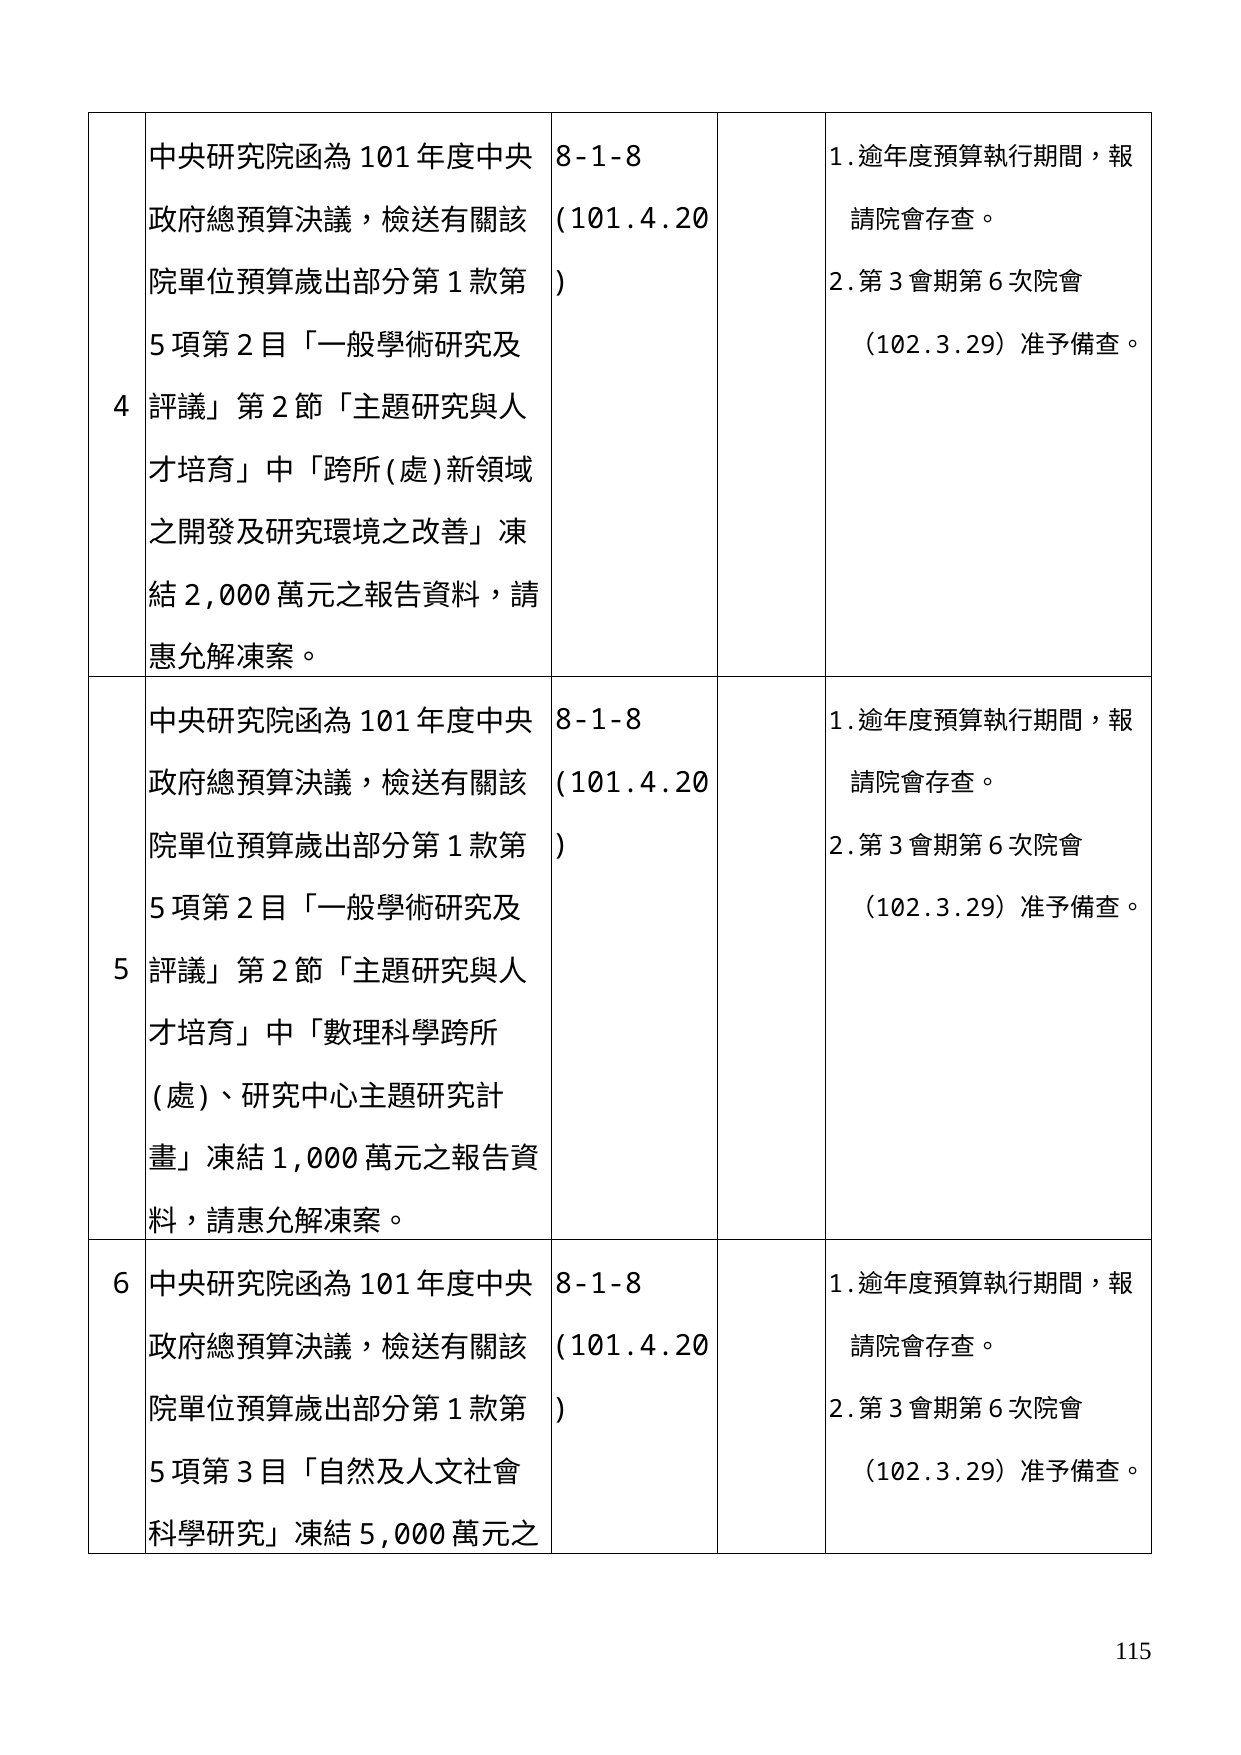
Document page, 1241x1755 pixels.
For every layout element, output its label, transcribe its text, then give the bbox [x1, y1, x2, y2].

table_cell 8-1-8 (101.4.20) [552, 113, 717, 676]
table_cell 1.逾年度預算執行期間，報請院會存查。 2.第3會期第6次院會（102.3.29）准予備查。 [826, 1240, 1151, 1553]
table_cell [89, 113, 145, 676]
table_cell [718, 677, 825, 1239]
table_cell 中央研究院函為101年度中央政府總預算決議，檢送有關該院單位預算歲出部分第1款第5項第2目「一般學術研究及評議」第2節「主題研究與人才培育」中「跨所(處)新領域之開發及研究環境之改善」凍結2,000萬元之報告資料，請惠允解凍案。 [146, 113, 551, 676]
table_cell 中央研究院函為101年度中央政府總預算決議，檢送有關該院單位預算歲出部分第1款第5項第2目「一般學術研究及評議」第2節「主題研究與人才培育」中「數理科學跨所(處)、研究中心主題研究計畫」凍結1,000萬元之報告資料，請惠允解凍案。 [146, 677, 551, 1239]
table_cell 1.逾年度預算執行期間，報請院會存查。 2.第3會期第6次院會（102.3.29）准予備查。 [826, 113, 1151, 676]
table_cell [718, 113, 825, 676]
table_cell 1.逾年度預算執行期間，報請院會存查。 2.第3會期第6次院會（102.3.29）准予備查。 [826, 677, 1151, 1239]
table_cell [718, 1240, 825, 1553]
table_cell 中央研究院函為101年度中央政府總預算決議，檢送有關該院單位預算歲出部分第1款第5項第3目「自然及人文社會科學研究」凍結5,000萬元之 [146, 1240, 551, 1553]
table_cell [89, 677, 145, 1239]
table_cell 8-1-8 (101.4.20) [552, 677, 717, 1239]
table_cell 8-1-8 (101.4.20) [552, 1240, 717, 1553]
table_cell [89, 1240, 145, 1553]
